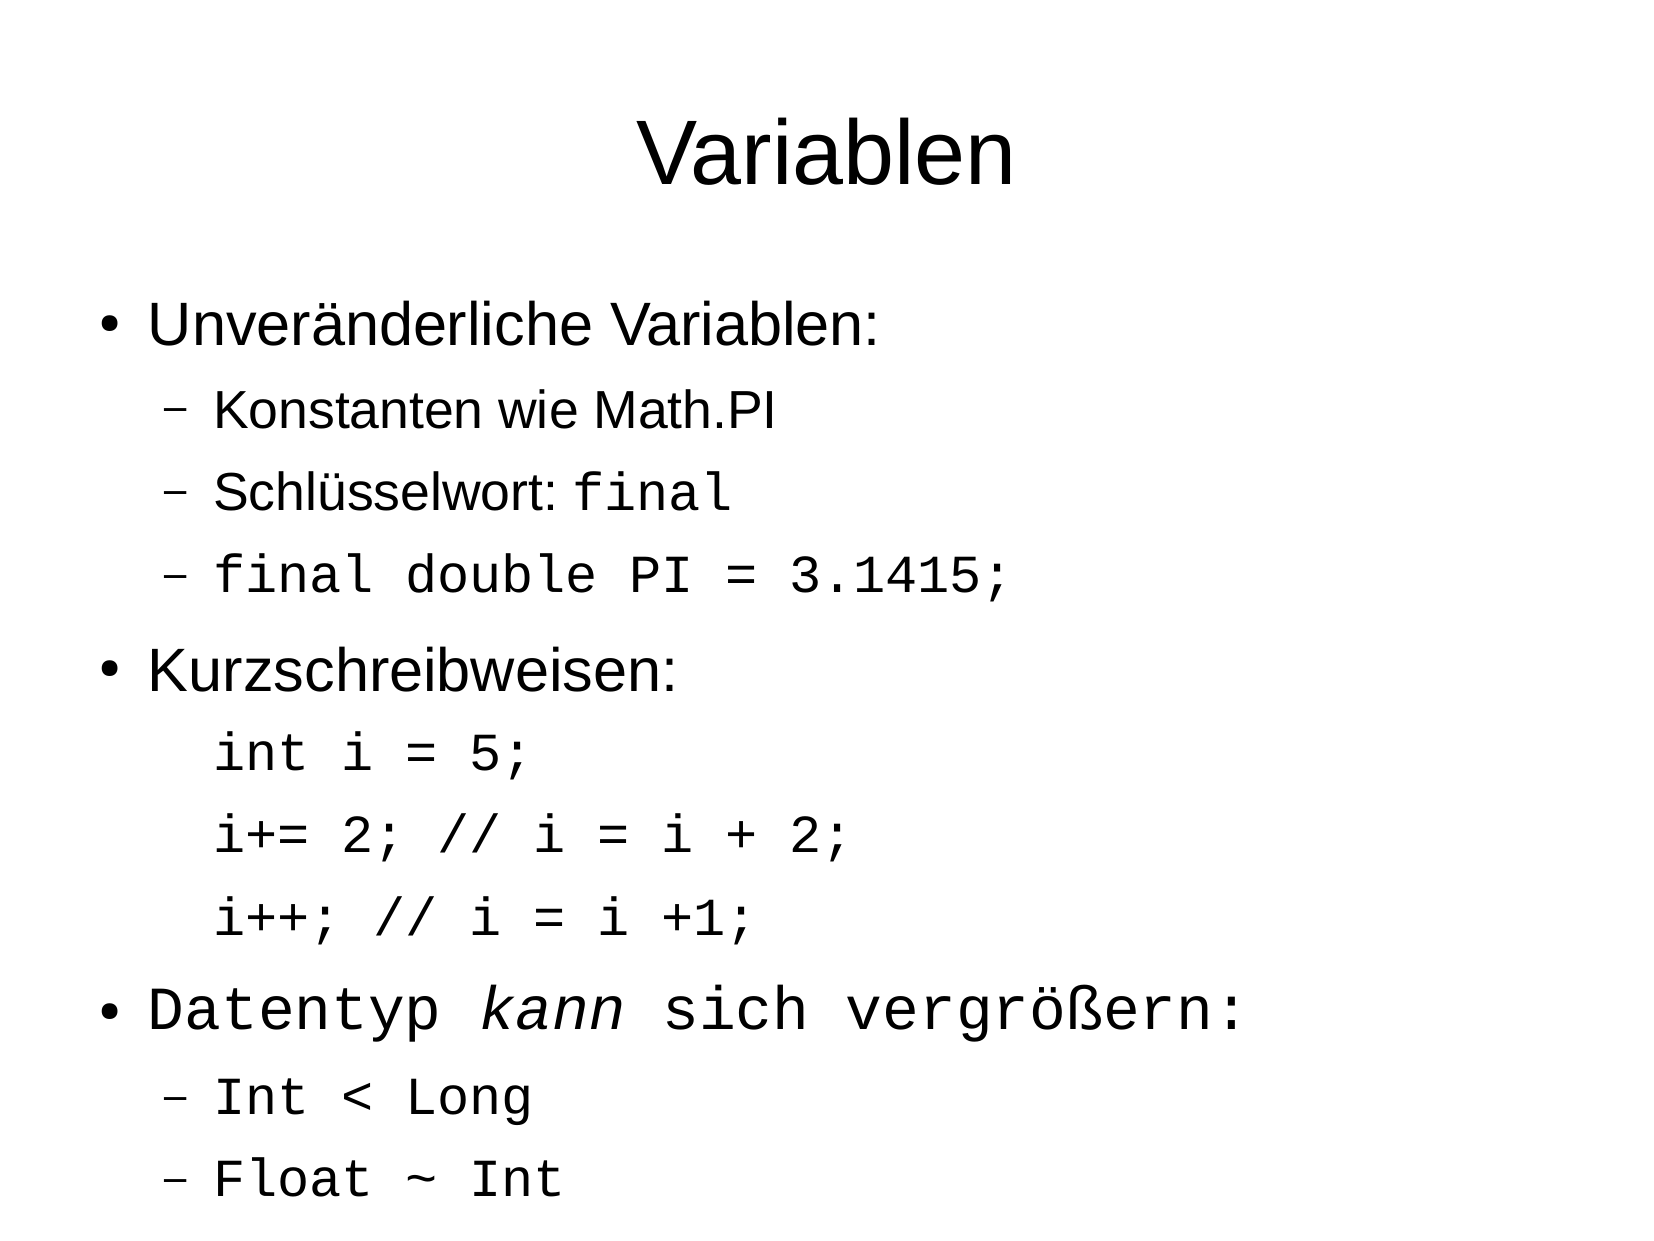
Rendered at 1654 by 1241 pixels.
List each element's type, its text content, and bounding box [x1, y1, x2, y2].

list Unveränderliche Variablen: Konstanten wie Math.PI Schlüsselwort: final final double PI = 3.1415; Kurzschreibweisen: int i = 5; i+= 2; // i = i + 2; i++; // i = i +1; Datentyp kann sich vergrößern: Int < Long Float ~ Int [82, 290, 1571, 1216]
title Variablen [82, 49, 1571, 257]
